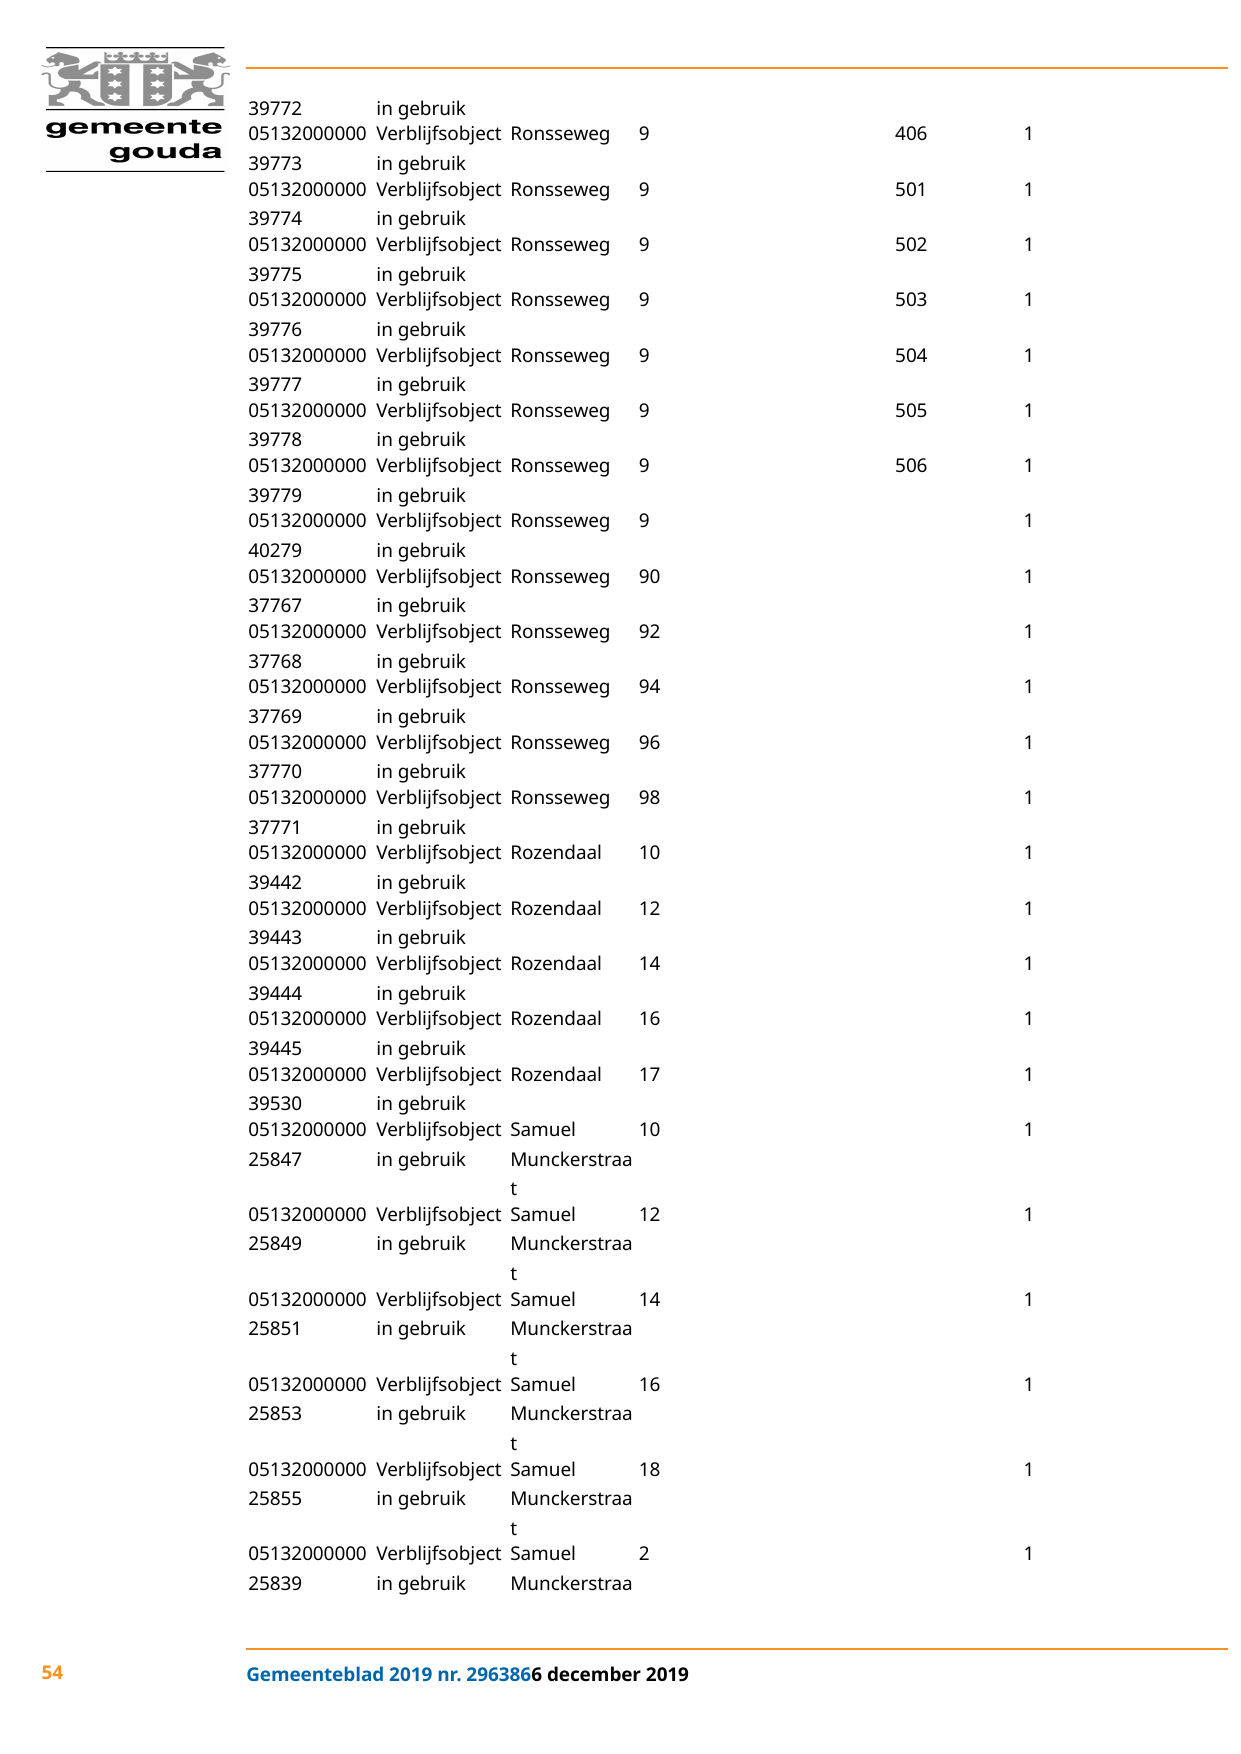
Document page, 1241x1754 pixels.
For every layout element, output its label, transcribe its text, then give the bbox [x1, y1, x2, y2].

table_cell Rozendaal [510, 895, 638, 950]
table_cell 0513200000037770 [248, 729, 376, 784]
table_cell Ronsseweg [510, 397, 638, 452]
table_cell 0513200000039775 [248, 231, 376, 286]
table_cell [767, 121, 895, 176]
table_cell Verblijfsobject in gebruik [376, 674, 510, 729]
table_cell Samuel Munckerstraat [510, 1201, 638, 1286]
table_cell 1 [1023, 508, 1152, 563]
table_cell [767, 508, 895, 563]
table_cell [895, 1201, 1023, 1286]
table_cell [767, 95, 895, 121]
table_cell 1 [1023, 1201, 1152, 1286]
table_cell 9 [639, 508, 767, 563]
table_cell 0513200000025847 [248, 1116, 376, 1201]
table_cell Verblijfsobject in gebruik [376, 231, 510, 286]
table_cell [767, 784, 895, 839]
table_cell [767, 1541, 895, 1596]
table_cell Verblijfsobject in gebruik [376, 1371, 510, 1456]
table_cell 16 [639, 1371, 767, 1456]
table_cell [895, 1286, 1023, 1371]
table_cell Rozendaal [510, 840, 638, 895]
table_cell 0513200000039773 [248, 121, 376, 176]
table_cell [1023, 95, 1152, 121]
table_cell [895, 840, 1023, 895]
table_cell Ronsseweg [510, 342, 638, 397]
table_cell 506 [895, 453, 1023, 508]
table_cell [895, 1371, 1023, 1456]
table_cell 504 [895, 342, 1023, 397]
table_cell 1 [1023, 1286, 1152, 1371]
table_cell Verblijfsobject in gebruik [376, 342, 510, 397]
table_cell 0513200000025849 [248, 1201, 376, 1286]
table_cell [767, 176, 895, 231]
table_cell [767, 286, 895, 342]
table_cell [895, 895, 1023, 950]
table_cell [767, 563, 895, 618]
table_cell [895, 1541, 1023, 1596]
table_cell Verblijfsobject in gebruik [376, 1201, 510, 1286]
table_cell 0513200000039445 [248, 1006, 376, 1061]
table_cell Verblijfsobject in gebruik [376, 618, 510, 674]
table_cell [767, 840, 895, 895]
table_cell [895, 508, 1023, 563]
table_cell [767, 1286, 895, 1371]
table_cell 90 [639, 563, 767, 618]
table_cell 0513200000037768 [248, 618, 376, 674]
table_cell 1 [1023, 1456, 1152, 1541]
table_cell [767, 453, 895, 508]
table_cell 94 [639, 674, 767, 729]
table_cell Verblijfsobject in gebruik [376, 784, 510, 839]
table_cell Verblijfsobject in gebruik [376, 453, 510, 508]
table_cell Verblijfsobject in gebruik [376, 1006, 510, 1061]
table_cell 1 [1023, 563, 1152, 618]
table_cell [767, 618, 895, 674]
table_cell Verblijfsobject in gebruik [376, 397, 510, 452]
table_cell 1 [1023, 397, 1152, 452]
table_cell 502 [895, 231, 1023, 286]
table_cell [895, 618, 1023, 674]
table_cell [510, 95, 638, 121]
table_cell Ronsseweg [510, 231, 638, 286]
table_cell Samuel Munckerstraat [510, 1116, 638, 1201]
table_cell Samuel Munckerstraat [510, 1371, 638, 1456]
table_cell [895, 950, 1023, 1006]
table_cell 1 [1023, 121, 1152, 176]
table_cell Verblijfsobject in gebruik [376, 286, 510, 342]
table_cell 9 [639, 121, 767, 176]
table_cell 1 [1023, 286, 1152, 342]
table_cell 14 [639, 950, 767, 1006]
table_cell [767, 1061, 895, 1116]
table_cell [767, 729, 895, 784]
table_cell Ronsseweg [510, 508, 638, 563]
table_cell 1 [1023, 840, 1152, 895]
table_cell 0513200000039774 [248, 176, 376, 231]
table_cell 17 [639, 1061, 767, 1116]
table_cell 0513200000039530 [248, 1061, 376, 1116]
table_cell [767, 1116, 895, 1201]
table_cell Ronsseweg [510, 121, 638, 176]
table_cell 0513200000025853 [248, 1371, 376, 1456]
table_cell 9 [639, 176, 767, 231]
table_cell 1 [1023, 453, 1152, 508]
table_cell Samuel Munckerstraa [510, 1541, 638, 1596]
table_cell 1 [1023, 784, 1152, 839]
table_cell [895, 1006, 1023, 1061]
table_cell [895, 1116, 1023, 1201]
table_cell 1 [1023, 618, 1152, 674]
table_cell 1 [1023, 674, 1152, 729]
table_cell [767, 1371, 895, 1456]
table_cell [895, 563, 1023, 618]
table_cell Verblijfsobject in gebruik [376, 121, 510, 176]
table_cell 1 [1023, 1371, 1152, 1456]
table_cell [767, 397, 895, 452]
table_cell 9 [639, 397, 767, 452]
table_cell 9 [639, 286, 767, 342]
table_cell 501 [895, 176, 1023, 231]
table_cell Verblijfsobject in gebruik [376, 895, 510, 950]
table_cell Verblijfsobject in gebruik [376, 508, 510, 563]
table_cell 96 [639, 729, 767, 784]
table_cell [895, 95, 1023, 121]
table_cell Rozendaal [510, 1061, 638, 1116]
table_cell [767, 674, 895, 729]
table_cell 1 [1023, 729, 1152, 784]
table_cell 0513200000025851 [248, 1286, 376, 1371]
table_cell 0513200000040279 [248, 508, 376, 563]
table_cell 92 [639, 618, 767, 674]
table_cell 1 [1023, 895, 1152, 950]
table_cell 10 [639, 1116, 767, 1201]
table_cell [767, 895, 895, 950]
table_cell Verblijfsobject in gebruik [376, 950, 510, 1006]
table_cell 0513200000037767 [248, 563, 376, 618]
table_cell 1 [1023, 342, 1152, 397]
table_cell Ronsseweg [510, 674, 638, 729]
table_cell [767, 231, 895, 286]
table_cell Ronsseweg [510, 729, 638, 784]
table_cell 0513200000039777 [248, 342, 376, 397]
table_cell 12 [639, 1201, 767, 1286]
table_cell 0513200000039442 [248, 840, 376, 895]
table_cell [767, 342, 895, 397]
table_cell 0513200000025839 [248, 1541, 376, 1596]
table_cell Ronsseweg [510, 286, 638, 342]
table_cell 1 [1023, 950, 1152, 1006]
table_cell Ronsseweg [510, 563, 638, 618]
table_cell 9 [639, 342, 767, 397]
table_cell 14 [639, 1286, 767, 1371]
table_cell Rozendaal [510, 1006, 638, 1061]
table_cell Verblijfsobject in gebruik [376, 840, 510, 895]
table_cell Verblijfsobject in gebruik [376, 1061, 510, 1116]
table_cell Verblijfsobject in gebruik [376, 176, 510, 231]
table_cell [895, 729, 1023, 784]
table_cell 0513200000039444 [248, 950, 376, 1006]
table_cell Verblijfsobject in gebruik [376, 1456, 510, 1541]
table_cell 0513200000039779 [248, 453, 376, 508]
table_cell 1 [1023, 1541, 1152, 1596]
table_cell 9 [639, 231, 767, 286]
table_cell Rozendaal [510, 950, 638, 1006]
table_cell 16 [639, 1006, 767, 1061]
table_cell 505 [895, 397, 1023, 452]
table_cell in gebruik [376, 95, 510, 121]
table_cell 0513200000039778 [248, 397, 376, 452]
table_cell 1 [1023, 1006, 1152, 1061]
table_cell Samuel Munckerstraat [510, 1286, 638, 1371]
table_cell 0513200000039776 [248, 286, 376, 342]
table_cell 1 [1023, 1116, 1152, 1201]
table_cell 98 [639, 784, 767, 839]
table_cell [767, 1006, 895, 1061]
table_cell 0513200000025855 [248, 1456, 376, 1541]
table_cell 18 [639, 1456, 767, 1541]
table_cell Ronsseweg [510, 453, 638, 508]
table_cell 406 [895, 121, 1023, 176]
table_cell Ronsseweg [510, 784, 638, 839]
table_cell [895, 674, 1023, 729]
table_cell [895, 784, 1023, 839]
table_cell Samuel Munckerstraat [510, 1456, 638, 1541]
table_cell 0513200000037771 [248, 784, 376, 839]
table_cell Ronsseweg [510, 176, 638, 231]
table_cell [895, 1061, 1023, 1116]
table_cell Verblijfsobject in gebruik [376, 1116, 510, 1201]
table_cell 1 [1023, 1061, 1152, 1116]
table_cell 0513200000039443 [248, 895, 376, 950]
table_cell Verblijfsobject in gebruik [376, 563, 510, 618]
table_cell 1 [1023, 176, 1152, 231]
table_cell [767, 1201, 895, 1286]
table_cell 10 [639, 840, 767, 895]
table_cell 2 [639, 1541, 767, 1596]
table_cell 503 [895, 286, 1023, 342]
table_cell [767, 950, 895, 1006]
table_cell 9 [639, 453, 767, 508]
table_cell Verblijfsobject in gebruik [376, 729, 510, 784]
picture [41, 47, 231, 172]
table_cell 0513200000037769 [248, 674, 376, 729]
table_cell 12 [639, 895, 767, 950]
table_cell [767, 1456, 895, 1541]
table_cell [895, 1456, 1023, 1541]
table_cell Verblijfsobject in gebruik [376, 1286, 510, 1371]
table_cell 1 [1023, 231, 1152, 286]
table_cell 39772 [248, 95, 376, 121]
table_cell [639, 95, 767, 121]
table_cell Verblijfsobject in gebruik [376, 1541, 510, 1596]
table_cell Ronsseweg [510, 618, 638, 674]
